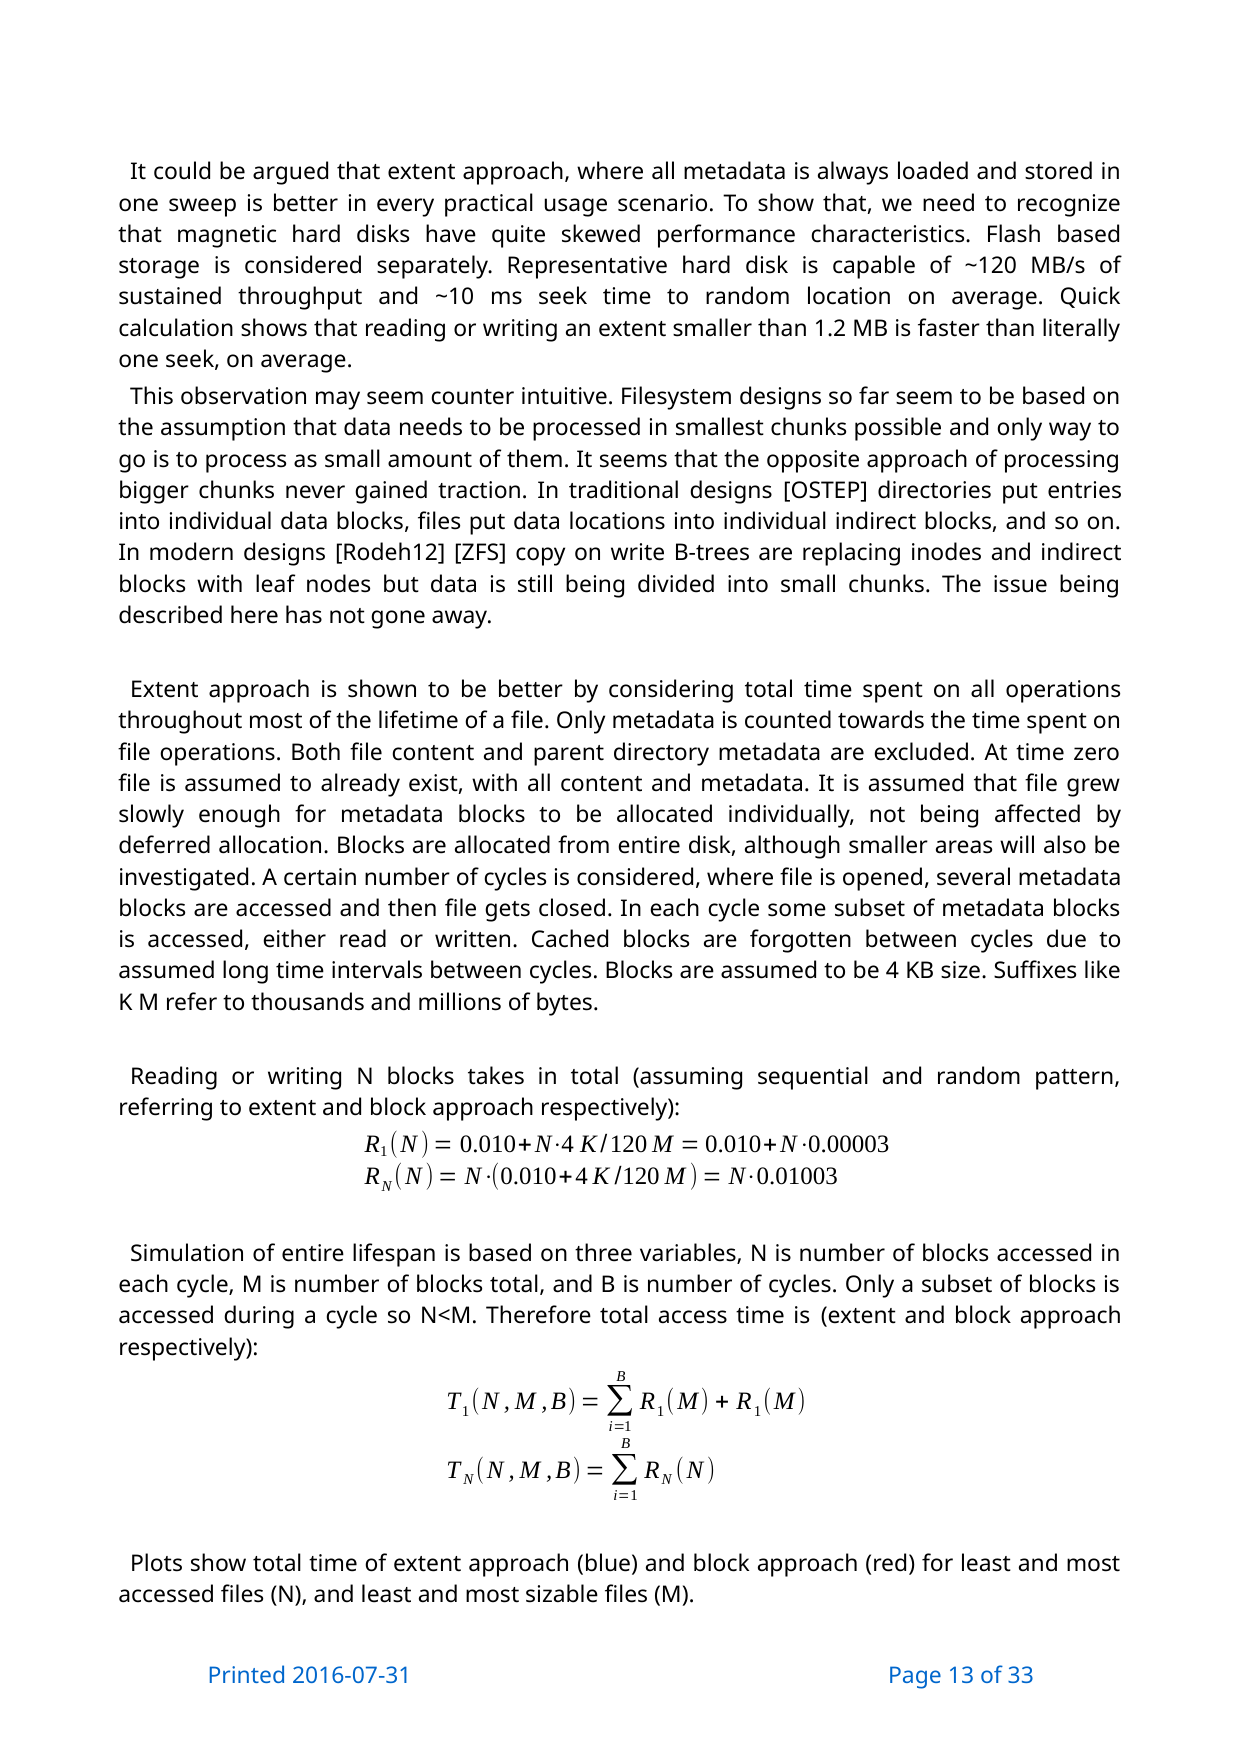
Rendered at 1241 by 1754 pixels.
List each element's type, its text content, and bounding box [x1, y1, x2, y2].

text It could be argued that extent approach, where all metadata is always loaded and stored in one sweep is better in every practical usage scenario. To show that, we need to recognize that magnetic hard disks have quite skewed performance characteristics. Flash based storage is considered separately. Representative hard disk is capable of ~120 MB/s of sustained throughput and ~10 ms seek time to random location on average. Quick calculation shows that reading or writing an extent smaller than 1.2 MB is faster than literally one seek, on average. [118, 155, 1122, 374]
text Reading or writing N blocks takes in total (assuming sequential and random pattern, referring to extent and block approach respectively): [118, 1060, 1122, 1122]
text Simulation of entire lifespan is based on three variables, N is number of blocks accessed in each cycle, M is number of blocks total, and B is number of cycles. Only a subset of blocks is accessed during a cycle so N<M. Therefore total access time is (extent and block approach respectively): [118, 1237, 1122, 1362]
text Plots show total time of extent approach (blue) and block approach (red) for least and most accessed files (N), and least and most sizable files (M). [118, 1547, 1122, 1609]
text This observation may seem counter intuitive. Filesystem designs so far seem to be based on the assumption that data needs to be processed in smallest chunks possible and only way to go is to process as small amount of them. It seems that the opposite approach of processing bigger chunks never gained traction. In traditional designs [OSTEP] directories put entries into individual data blocks, files put data locations into individual indirect blocks, and so on. In modern designs [Rodeh12] [ZFS] copy on write B-trees are replacing inodes and indirect blocks with leaf nodes but data is still being divided into small chunks. The issue being described here has not gone away. [118, 380, 1122, 630]
text Extent approach is shown to be better by considering total time spent on all operations throughout most of the lifetime of a file. Only metadata is counted towards the time spent on file operations. Both file content and parent directory metadata are excluded. At time zero file is assumed to already exist, with all content and metadata. It is assumed that file grew slowly enough for metadata blocks to be allocated individually, not being affected by deferred allocation. Blocks are allocated from entire disk, although smaller areas will also be investigated. A certain number of cycles is considered, where file is opened, several metadata blocks are accessed and then file gets closed. In each cycle some subset of metadata blocks is accessed, either read or written. Cached blocks are forgotten between cycles due to assumed long time intervals between cycles. Blocks are assumed to be 4 KB size. Suffixes like K M refer to thousands and millions of bytes. [118, 673, 1122, 1017]
